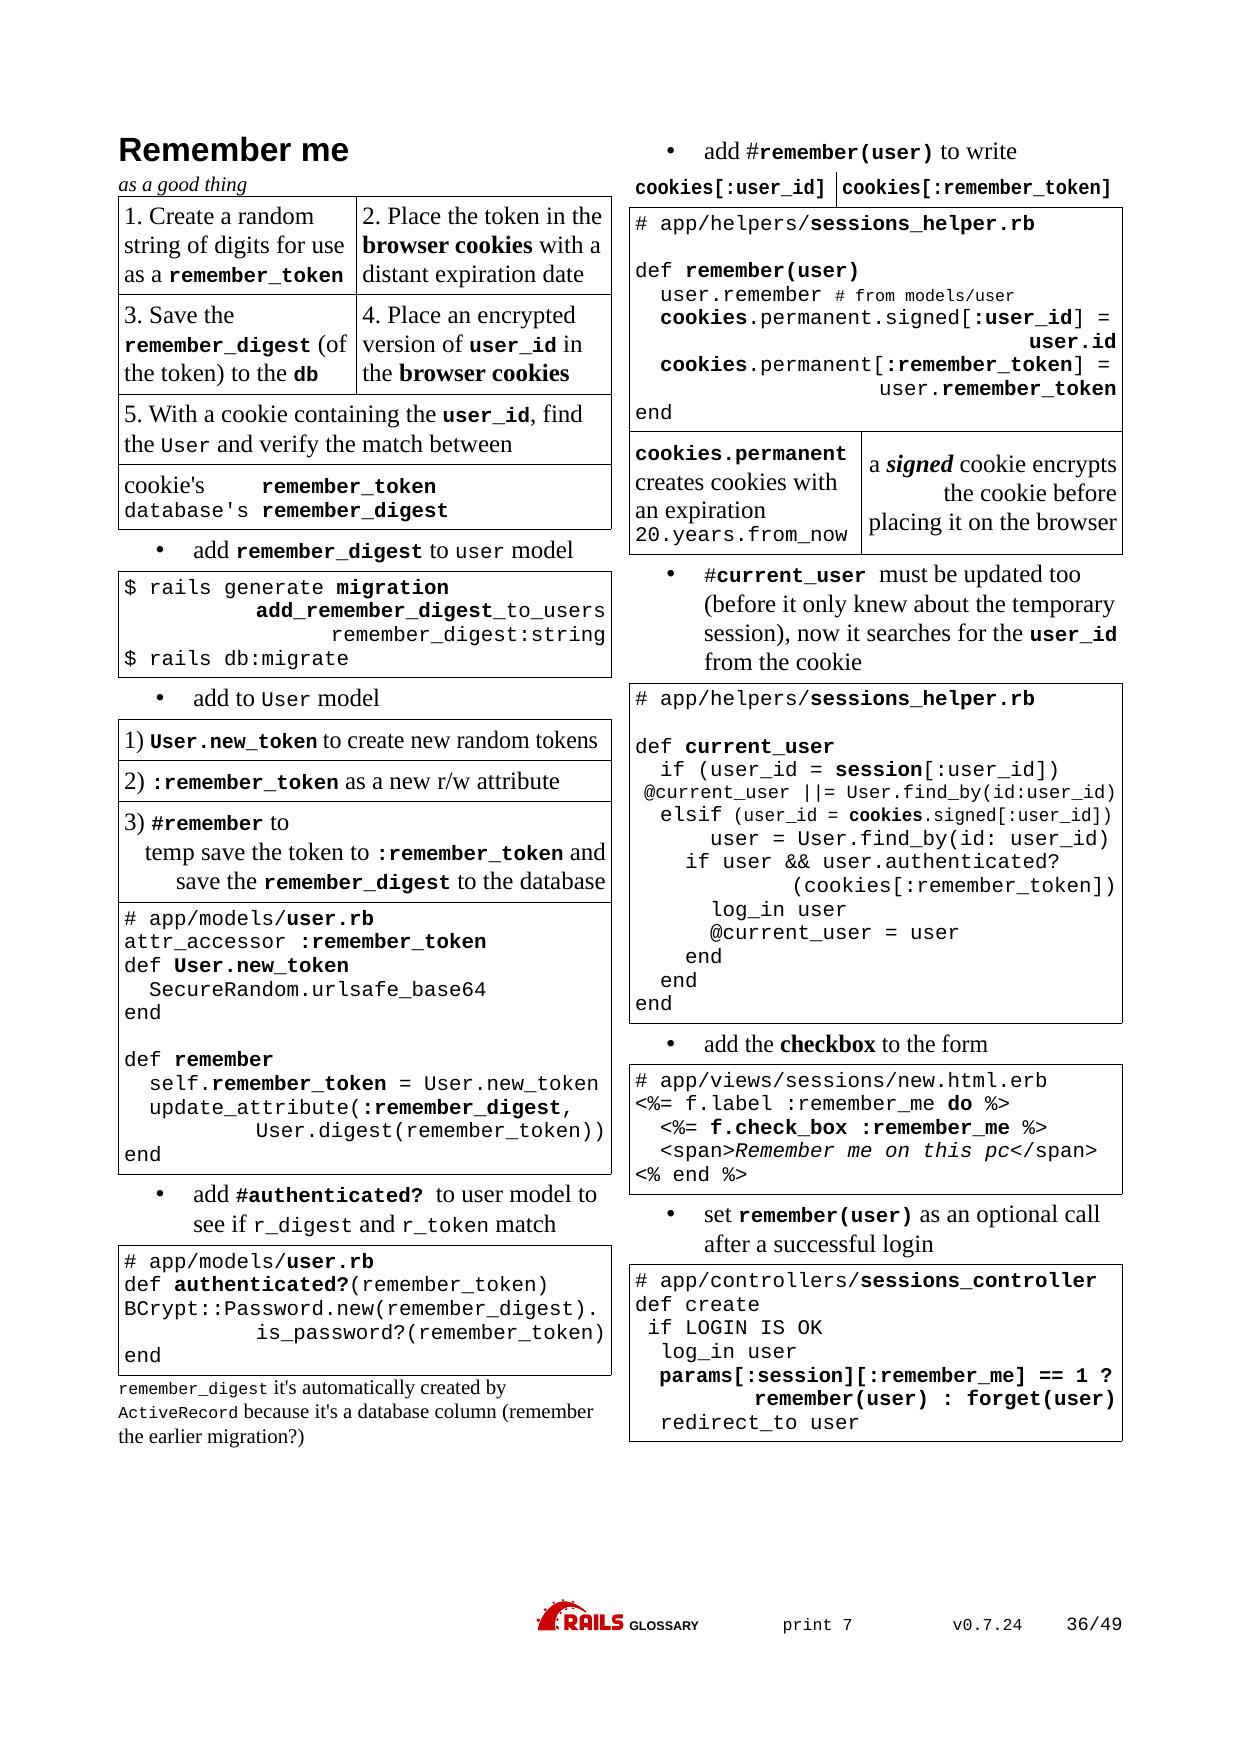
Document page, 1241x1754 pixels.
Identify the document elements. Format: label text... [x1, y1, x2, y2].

list add the checkbox to the form [666, 1029, 1122, 1057]
table_header 2. Place the token in the browser cookies with a distant expiration date [357, 197, 611, 294]
table_header # app/helpers/sessions_helper.rb def current_user if (user_id = session[:user_id]) @current_user ||= User.find_by(id:user_id) elsif (user_id = cookies.signed[:user_id]) user = User.find_by(id: user_id) if user && user.authenticated? (cookies[:remember_token]) log_in user @current_user = user end end end [630, 684, 1122, 1023]
table_header cookies[:remember_token] [837, 172, 1122, 207]
subtitle Remember me [118, 130, 611, 168]
table_cell 4. Place an encrypted version of user_id in the browser cookies [357, 295, 611, 394]
table_header # app/controllers/sessions_controller def create if LOGIN IS OK log_in user params[:session][:remember_me] == 1 ? remember(user) : forget(user) redirect_to user [630, 1265, 1122, 1441]
list #current_user must be updated too (before it only knew about the temporary session), now it searches for the user_id from the cookie [666, 559, 1122, 676]
table_header # app/models/user.rb attr_accessor :remember_token def User.new_token SecureRandom.urlsafe_base64 end def remember self.remember_token = User.new_token update_attribute(:remember_digest, User.digest(remember_token)) end [119, 903, 611, 1173]
list set remember(user) as an optional call after a successful login [666, 1199, 1122, 1258]
table_cell cookie's remember_token database's remember_digest [119, 465, 611, 529]
table_cell 5. With a cookie containing the user_id, find the User and verify the match between [119, 395, 611, 464]
table_header cookies.permanent creates cookies with an expiration 20.years.from_now [630, 432, 861, 553]
list add to User model [156, 683, 611, 713]
table_header # app/views/sessions/new.html.erb <%= f.label :remember_me do %> <%= f.check_box :remember_me %> <span>Remember me on this pc</span> <% end %> [630, 1065, 1122, 1193]
table_header 1) User.new_token to create new random tokens [119, 720, 611, 760]
table_header # app/helpers/sessions_helper.rb def remember(user) user.remember # from models/user cookies.permanent.signed[:user_id] = user.id cookies.permanent[:remember_token] = user.remember_token end [630, 208, 1122, 431]
table_cell 3) #remember to temp save the token to :remember_token and save the remember_digest to the database [119, 802, 611, 902]
table_cell 2) :remember_token as a new r/w attribute [119, 761, 611, 801]
list add #remember(user) to write [666, 136, 1122, 165]
list add remember_digest to user model [156, 535, 611, 565]
table_header 1. Create a random string of digits for use as a remember_token [119, 197, 356, 294]
text remember_digest it's automatically created by ActiveRecord because it's a database column (remember the earlier migration?) [118, 1376, 611, 1448]
table_header a signed cookie encrypts the cookie before placing it on the browser [862, 432, 1122, 553]
table_header cookies[:user_id] [629, 172, 836, 207]
table_header $ rails generate migration add_remember_digest_to_users remember_digest:string $ rails db:migrate [119, 572, 611, 677]
text as a good thing [118, 171, 611, 196]
table_cell 3. Save the remember_digest (of the token) to the db [119, 295, 356, 394]
table_header # app/models/user.rb def authenticated?(remember_token) BCrypt::Password.new(remember_digest). is_password?(remember_token) end [119, 1246, 611, 1375]
list add #authenticated? to user model to see if r_digest and r_token match [156, 1179, 611, 1239]
